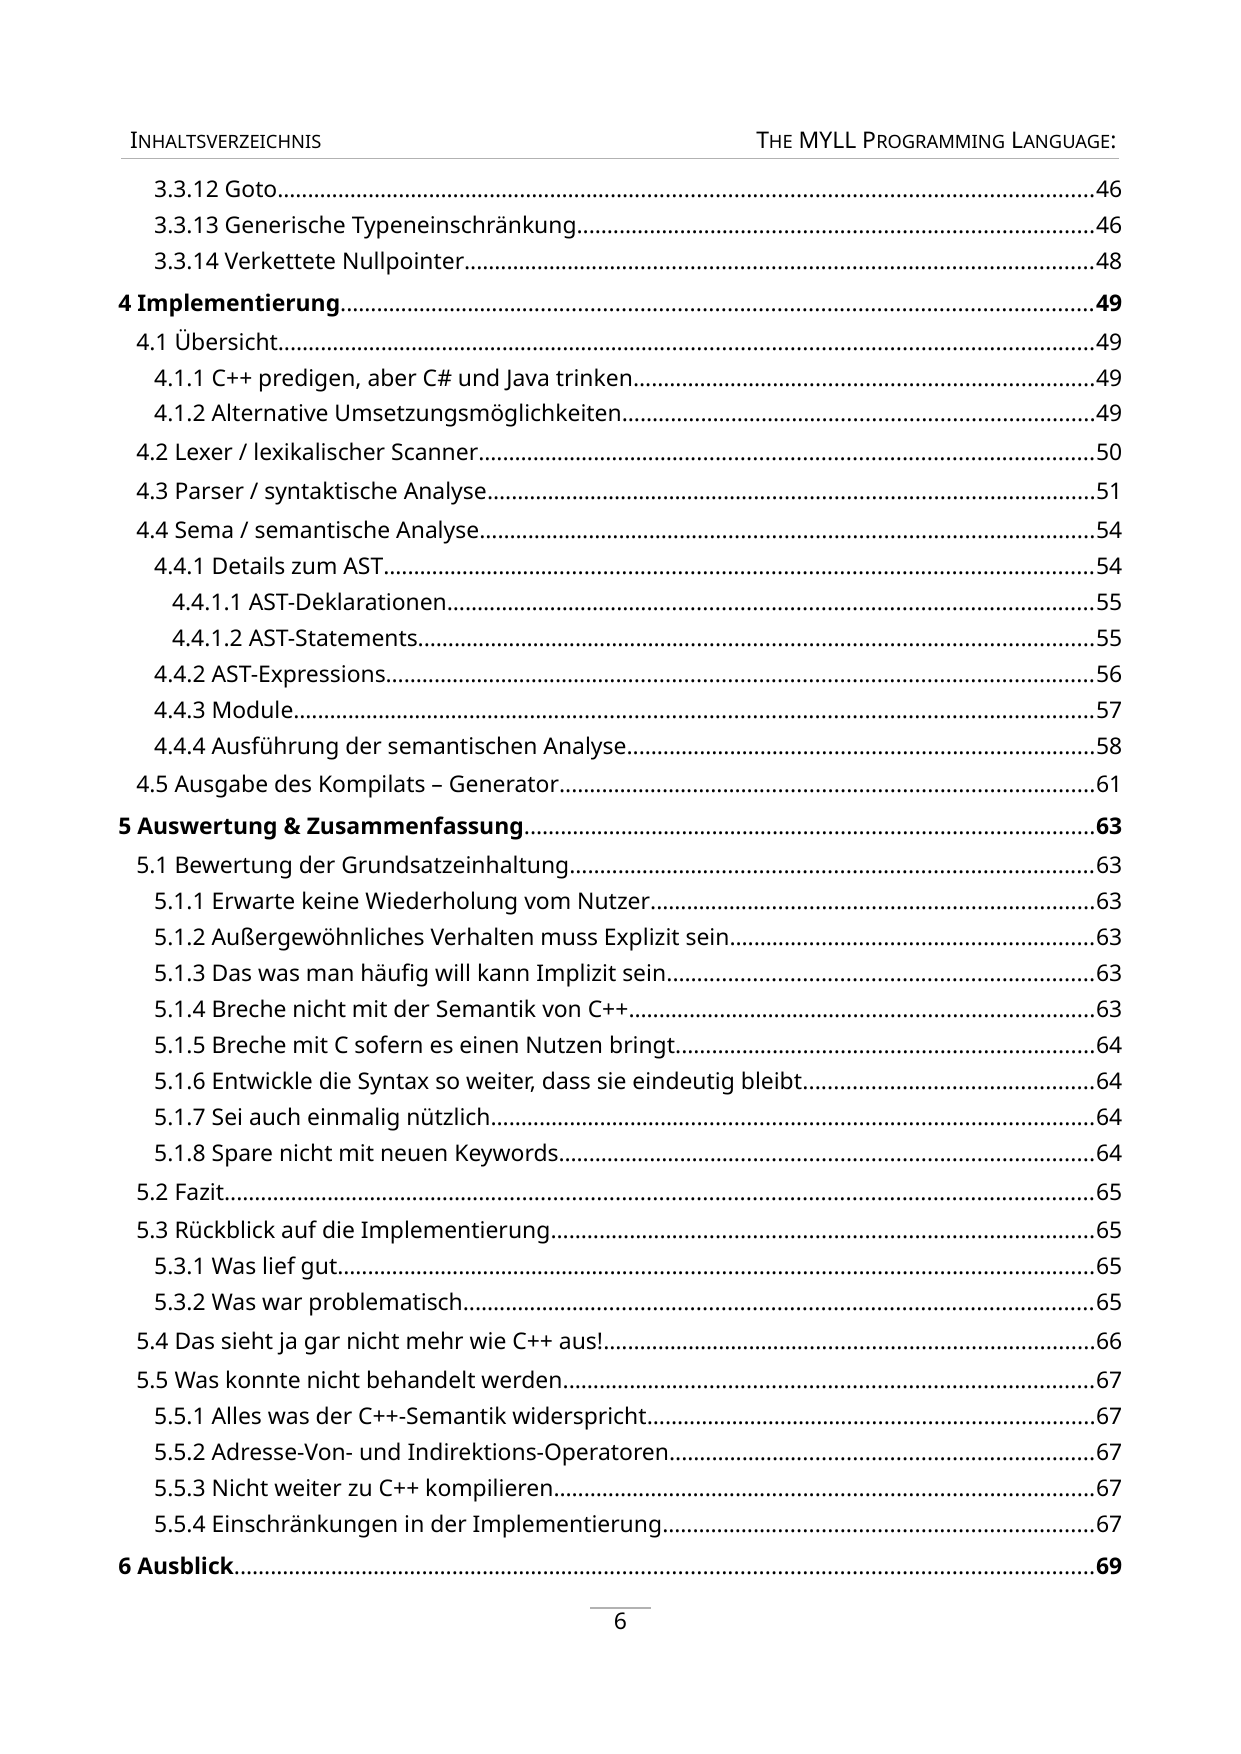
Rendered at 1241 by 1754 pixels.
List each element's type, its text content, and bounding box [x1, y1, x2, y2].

text 5.1.8 Spare nicht mit neuen Keywords 64 [118, 1137, 1122, 1168]
text 5.5 Was konnte nicht behandelt werden 67 [118, 1364, 1122, 1395]
text 4.1 Übersicht 49 [118, 326, 1122, 357]
text 4.1.1 C++ predigen, aber C# und Java trinken 49 [118, 361, 1122, 393]
text 5.1.2 Außergewöhnliches Verhalten muss Explizit sein 63 [118, 921, 1122, 952]
text 4.4 Sema / semantische Analyse 54 [118, 514, 1122, 545]
text 5.4 Das sieht ja gar nicht mehr wie C++ aus! 66 [118, 1325, 1122, 1356]
text 5.3 Rückblick auf die Implementierung 65 [118, 1214, 1122, 1246]
text 5.1.3 Das was man häufig will kann Implizit sein 63 [118, 957, 1122, 988]
text 5.3.2 Was war problematisch 65 [118, 1286, 1122, 1317]
text 5.5.4 Einschränkungen in der Implementierung 67 [118, 1508, 1122, 1539]
text 5.5.3 Nicht weiter zu C++ kompilieren 67 [118, 1472, 1122, 1503]
text 5 Auswertung & Zusammenfassung 63 [118, 810, 1122, 842]
text 4.4.1 Details zum AST 54 [118, 550, 1122, 581]
text 5.5.2 Adresse-Von- und Indirektions-Operatoren 67 [118, 1436, 1122, 1467]
text 4.4.2 AST-Expressions 56 [118, 658, 1122, 689]
text 5.1.4 Breche nicht mit der Semantik von C++ 63 [118, 993, 1122, 1024]
text 4 Implementierung 49 [118, 287, 1122, 318]
text 4.4.4 Ausführung der semantischen Analyse 58 [118, 729, 1122, 761]
text 4.3 Parser / syntaktische Analyse 51 [118, 475, 1122, 506]
text 4.5 Ausgabe des Kompilats – Generator 61 [118, 768, 1122, 800]
text 4.2 Lexer / lexikalischer Scanner 50 [118, 436, 1122, 467]
text 4.1.2 Alternative Umsetzungsmöglichkeiten 49 [118, 397, 1122, 429]
text 4.4.1.1 AST-Deklarationen 55 [118, 586, 1122, 617]
text 5.1.1 Erwarte keine Wiederholung vom Nutzer 63 [118, 885, 1122, 916]
text 5.1.5 Breche mit C sofern es einen Nutzen bringt 64 [118, 1029, 1122, 1060]
text 4.4.3 Module 57 [118, 694, 1122, 725]
text 6 Ausblick 69 [118, 1549, 1122, 1581]
text 3.3.13 Generische Typeneinschränkung 46 [118, 209, 1122, 240]
text 3.3.12 Goto 46 [118, 173, 1122, 204]
text 5.2 Fazit 65 [118, 1176, 1122, 1207]
text 5.1.7 Sei auch einmalig nützlich 64 [118, 1101, 1122, 1132]
text 3.3.14 Verkettete Nullpointer 48 [118, 245, 1122, 276]
text 4.4.1.2 AST-Statements 55 [118, 622, 1122, 653]
text 5.1.6 Entwickle die Syntax so weiter, dass sie eindeutig bleibt 64 [118, 1065, 1122, 1096]
text 5.1 Bewertung der Grundsatzeinhaltung 63 [118, 849, 1122, 880]
text 5.5.1 Alles was der C++-Semantik widerspricht 67 [118, 1400, 1122, 1431]
text 5.3.1 Was lief gut 65 [118, 1250, 1122, 1282]
